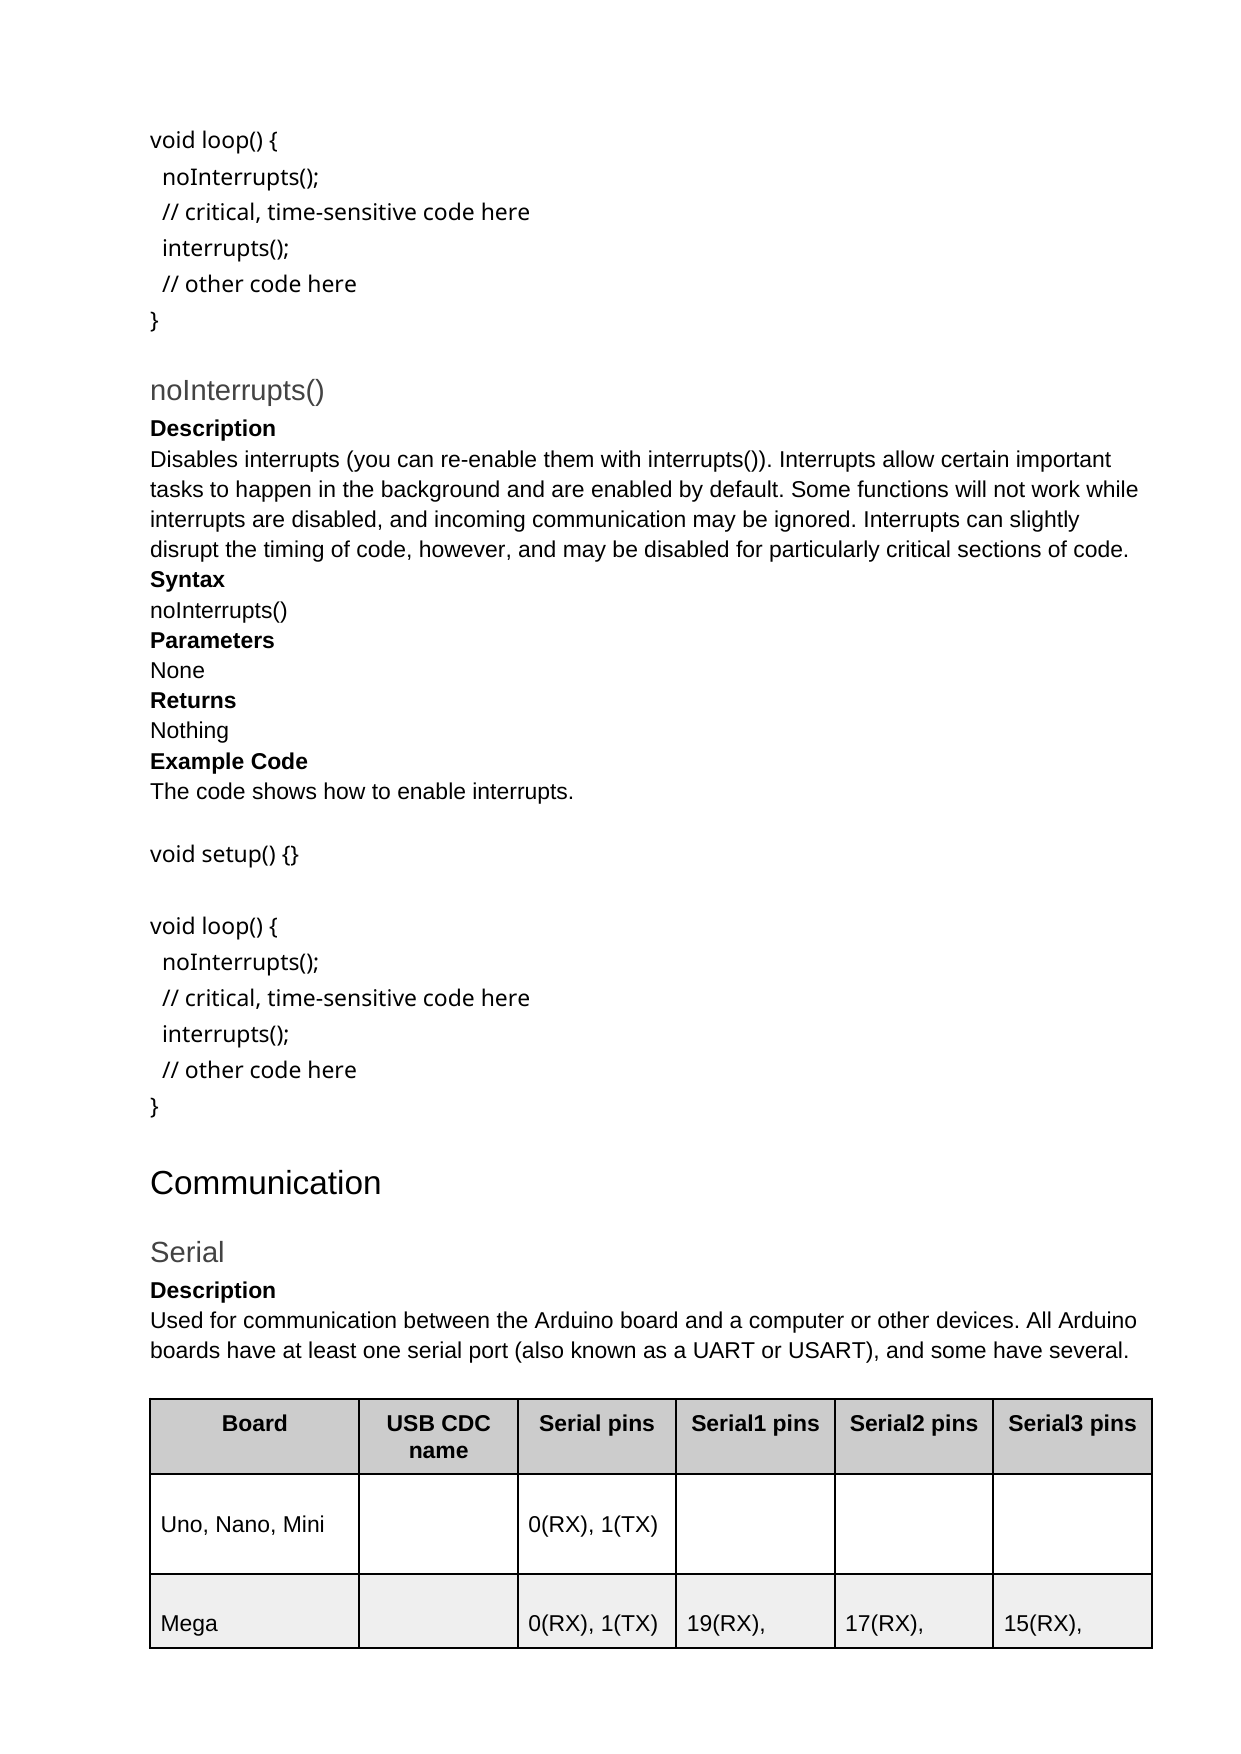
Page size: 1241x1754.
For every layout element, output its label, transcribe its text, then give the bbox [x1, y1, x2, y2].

text Description [150, 415, 1152, 442]
table_header Serial3 pins [994, 1400, 1151, 1473]
text } [150, 304, 1152, 335]
table_cell 19(RX), [677, 1575, 834, 1647]
table_cell 0(RX), 1(TX) [519, 1575, 675, 1647]
table_header Serial1 pins [677, 1400, 834, 1473]
table_header Serial2 pins [836, 1400, 992, 1473]
subtitle Serial [150, 1235, 1152, 1268]
table_cell [360, 1575, 517, 1647]
text Syntax [150, 566, 1152, 593]
table_cell 15(RX), [994, 1575, 1151, 1647]
table_cell [994, 1475, 1151, 1573]
text void loop() { [150, 910, 1152, 941]
text noInterrupts() [150, 597, 1152, 623]
table_cell Uno, Nano, Mini [151, 1475, 358, 1573]
subtitle Communication [150, 1163, 1152, 1202]
text void setup() {} [150, 838, 1152, 869]
subtitle noInterrupts() [150, 373, 1152, 407]
table_cell [677, 1475, 834, 1573]
table_cell 17(RX), [836, 1575, 992, 1647]
table_cell [360, 1475, 517, 1573]
text Disables interrupts (you can re-enable them with interrupts()). Interrupts allow certain important tasks to happen in the background and are enabled by default. Some functions will not work while interrupts are disabled, and incoming communication may be ignored. Interrupts can slightly disrupt the timing of code, however, and may be disabled for particularly critical sections of code. [150, 446, 1152, 562]
table_cell Mega [151, 1575, 358, 1647]
text interrupts(); [150, 232, 1152, 263]
text interrupts(); [150, 1018, 1152, 1049]
table_header Serial pins [519, 1400, 675, 1473]
text Example Code [150, 748, 1152, 774]
text noInterrupts(); [150, 160, 1152, 192]
text } [150, 1090, 1152, 1121]
text None [150, 657, 1152, 683]
text Returns [150, 687, 1152, 713]
table_header Board [151, 1400, 358, 1473]
text void loop() { [150, 124, 1152, 156]
text // other code here [150, 268, 1152, 299]
text // other code here [150, 1054, 1152, 1085]
text noInterrupts(); [150, 946, 1152, 977]
text Nothing [150, 717, 1152, 744]
text Used for communication between the Arduino board and a computer or other devices. All Arduino boards have at least one serial port (also known as a UART or USART), and some have several. [150, 1307, 1152, 1364]
text The code shows how to enable interrupts. [150, 778, 1152, 804]
text Parameters [150, 627, 1152, 653]
table_cell 0(RX), 1(TX) [519, 1475, 675, 1573]
text // critical, time-sensitive code here [150, 982, 1152, 1013]
text // critical, time-sensitive code here [150, 196, 1152, 228]
table_cell [836, 1475, 992, 1573]
text Description [150, 1277, 1152, 1303]
table_header USB CDC name [360, 1400, 517, 1473]
